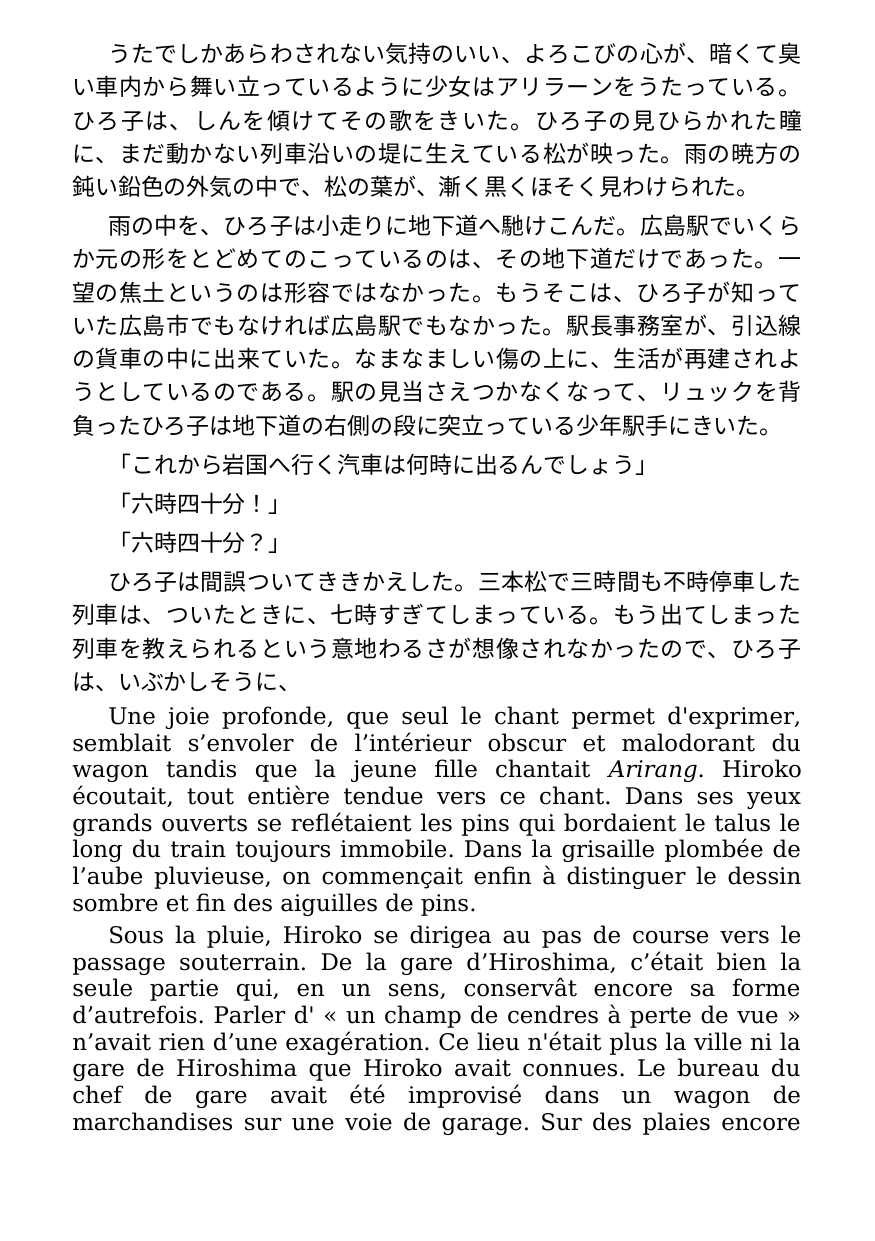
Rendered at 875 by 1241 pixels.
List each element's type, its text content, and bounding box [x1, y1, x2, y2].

text Sous la pluie, Hiroko se dirigea au pas de course vers le passage souterrain. De la gare d’Hiroshima, c’était bien la seule partie qui, en un sens, conservât encore sa forme d’autrefois. Parler d' « un champ de cendres à perte de vue » n’avait rien d’une exagération. Ce lieu n'était plus la ville ni la gare de Hiroshima que Hiroko avait connues. Le bureau du chef de gare avait été improvisé dans un wagon de marchandises sur une voie de garage. Sur des plaies encore [72, 922, 802, 1136]
text うたでしかあらわされない気持のいい、よろこびの心が、暗くて臭い車内から舞い立っているように少女はアリラーンをうたっている。ひろ子は、しんを傾けてその歌をきいた。ひろ子の見ひらかれた瞳に、まだ動かない列車沿いの堤に生えている松が映った。雨の暁方の鈍い鉛色の外気の中で、松の葉が、漸く黒くほそく見わけられた。 [72, 36, 802, 202]
text 「六時四十分！」 [72, 486, 802, 519]
text Une joie profonde, que seul le chant permet d'exprimer, semblait s’envoler de l’intérieur obscur et malodorant du wagon tandis que la jeune fille chantait Arirang. Hiroko écoutait, tout entière tendue vers ce chant. Dans ses yeux grands ouverts se reflétaient les pins qui bordaient le talus le long du train toujours immobile. Dans la grisaille plombée de l’aube pluvieuse, on commençait enfin à distinguer le dessin sombre et fin des aiguilles de pins. [72, 703, 802, 916]
text 「六時四十分？」 [72, 525, 802, 558]
text 雨の中を、ひろ子は小走りに地下道へ馳けこんだ。広島駅でいくらか元の形をとどめてのこっているのは、その地下道だけであった。一望の焦土というのは形容ではなかった。もうそこは、ひろ子が知っていた広島市でもなければ広島駅でもなかった。駅長事務室が、引込線の貨車の中に出来ていた。なまなましい傷の上に、生活が再建されようとしているのである。駅の見当さえつかなくなって、リュックを背負ったひろ子は地下道の右側の段に突立っている少年駅手にきいた。 [72, 208, 802, 441]
text 「これから岩国へ行く汽車は何時に出るんでしょう」 [72, 447, 802, 480]
text ひろ子は間誤ついてききかえした。三本松で三時間も不時停車した列車は、ついたときに、七時すぎてしまっている。もう出てしまった列車を教えられるという意地わるさが想像されなかったので、ひろ子は、いぶかしそうに、 [72, 564, 802, 697]
